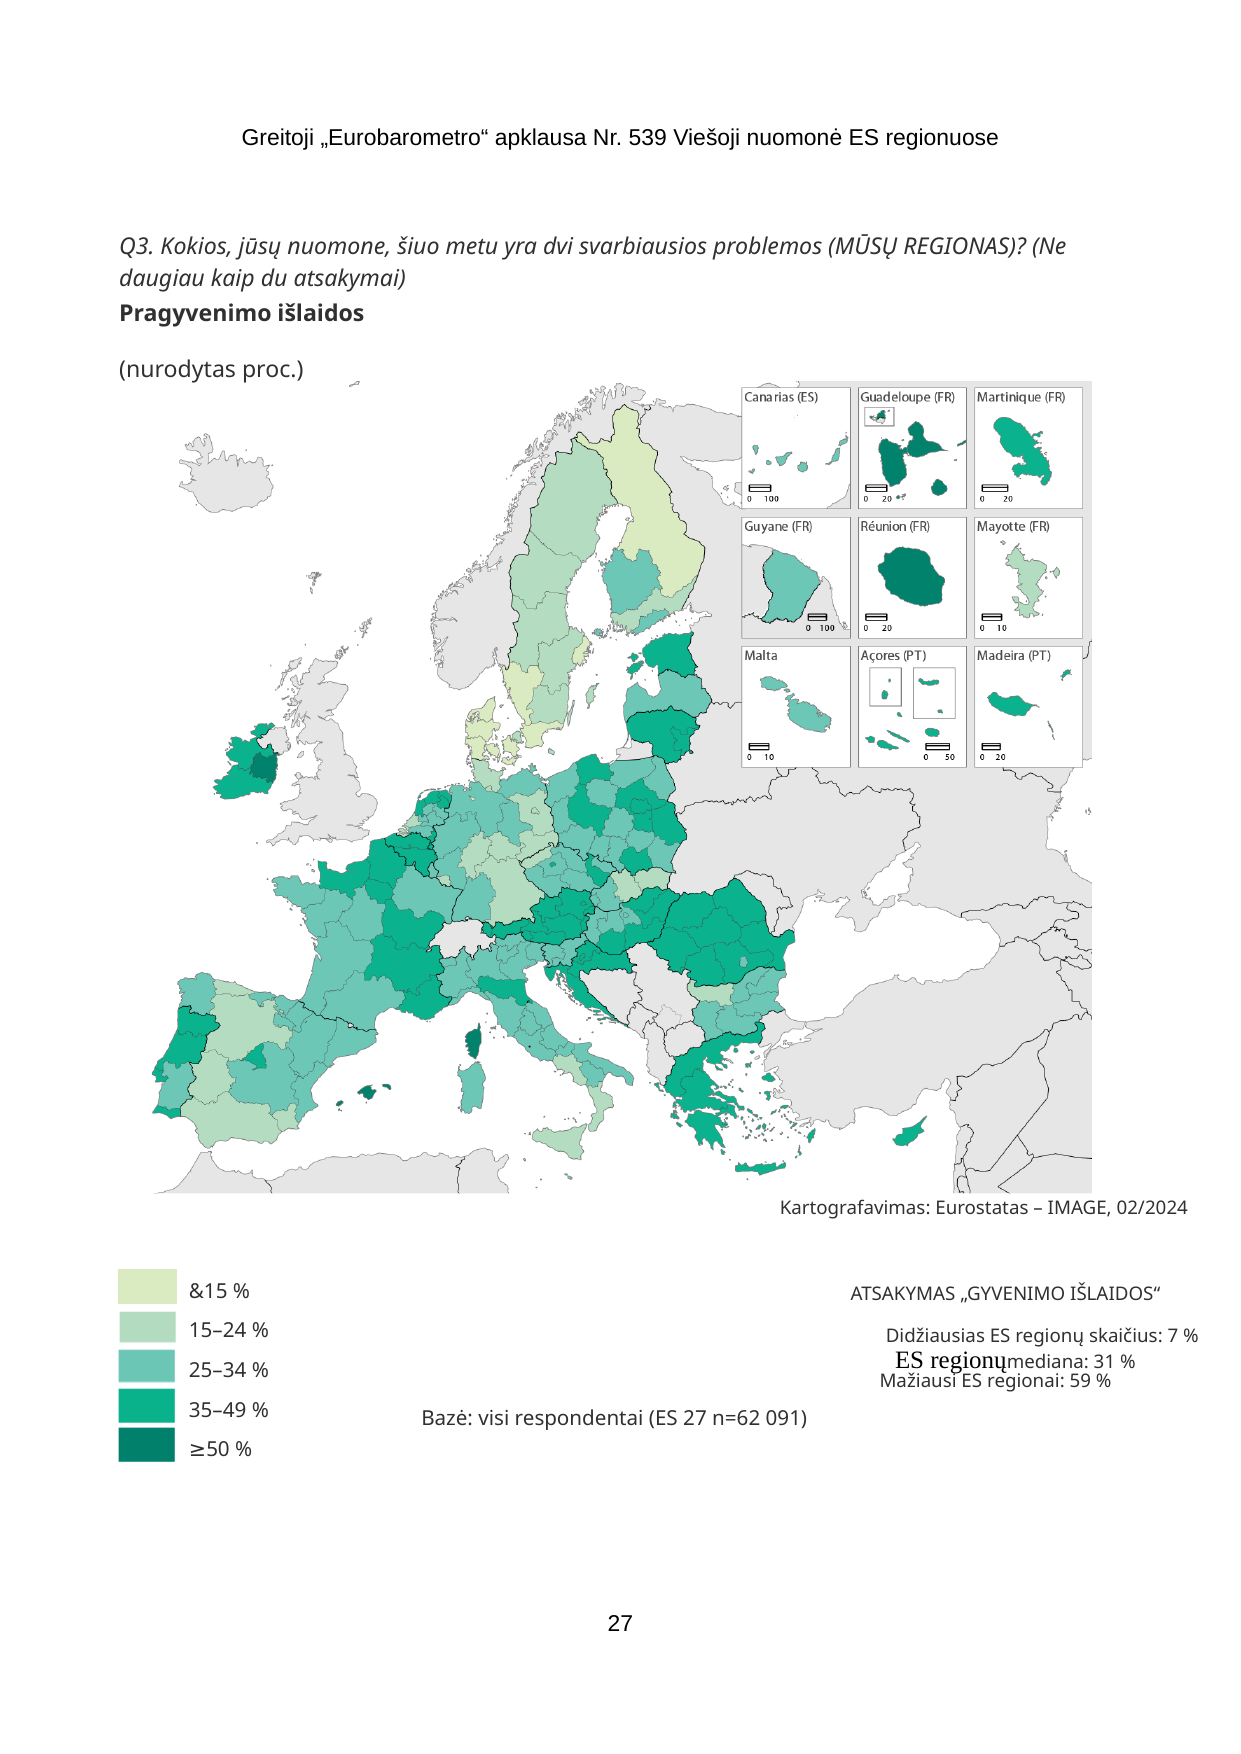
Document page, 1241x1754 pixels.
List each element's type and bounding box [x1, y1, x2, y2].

picture [119, 1389, 174, 1422]
picture [118, 1269, 177, 1304]
picture [119, 1428, 174, 1461]
picture [119, 1350, 174, 1383]
picture [120, 1312, 175, 1343]
picture [118, 381, 1095, 1196]
